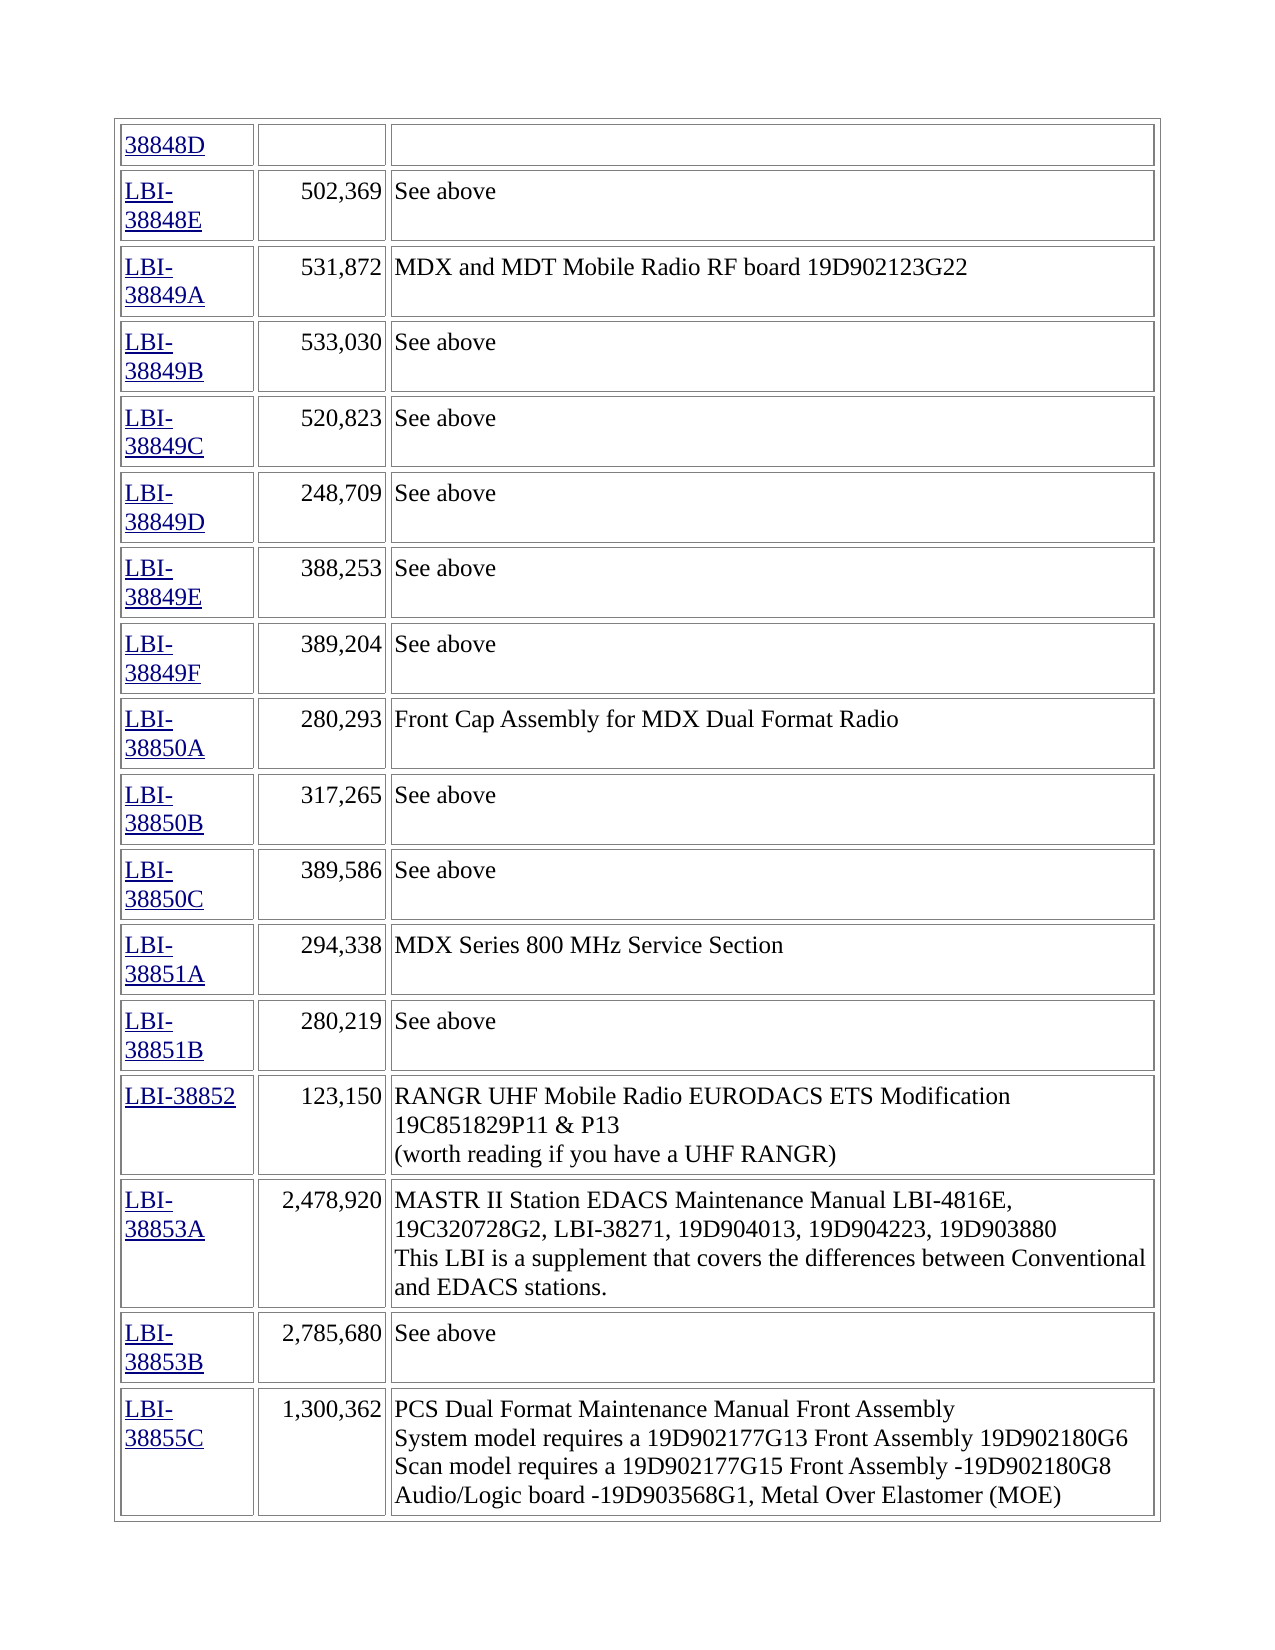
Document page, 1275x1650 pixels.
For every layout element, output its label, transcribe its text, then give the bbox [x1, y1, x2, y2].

table_cell LBI-38850A [118, 693, 255, 768]
table_cell LBI-38855C [118, 1382, 255, 1515]
table_cell 123,150 [255, 1070, 388, 1174]
table_cell 1,300,362 [255, 1382, 388, 1515]
table_cell 520,823 [255, 391, 388, 466]
table_cell 388,253 [255, 542, 388, 617]
table_cell See above [388, 542, 1157, 617]
table_cell LBI-38849A [118, 240, 255, 316]
table_cell 248,709 [255, 466, 388, 542]
table_cell See above [388, 466, 1157, 542]
table_cell See above [388, 391, 1157, 466]
table_cell LBI-38853A [118, 1174, 255, 1307]
table_cell See above [388, 994, 1157, 1070]
table_cell MASTR II Station EDACS Maintenance Manual LBI-4816E, 19C320728G2, LBI-38271, 19D904013, 19D904223, 19D903880 This LBI is a supplement that covers the differences between Conventional and EDACS stations. [388, 1174, 1157, 1307]
table_cell 280,219 [255, 994, 388, 1070]
table_cell LBI-38849F [118, 617, 255, 693]
table_cell LBI-38852 [118, 1070, 255, 1174]
table_cell LBI-38849C [118, 391, 255, 466]
table_cell MDX Series 800 MHz Service Section [388, 919, 1157, 994]
table_cell [388, 119, 1157, 165]
table_cell 531,872 [255, 240, 388, 316]
table_cell LBI-38851A [118, 919, 255, 994]
table_cell RANGR UHF Mobile Radio EURODACS ETS Modification 19C851829P11 & P13 (worth reading if you have a UHF RANGR) [388, 1070, 1157, 1174]
table_cell 2,478,920 [255, 1174, 388, 1307]
table_cell LBI-38849D [118, 466, 255, 542]
table_cell 294,338 [255, 919, 388, 994]
table_cell MDX and MDT Mobile Radio RF board 19D902123G22 [388, 240, 1157, 316]
table_cell See above [388, 617, 1157, 693]
table_cell LBI-38850B [118, 768, 255, 843]
table_cell 317,265 [255, 768, 388, 843]
table_cell LBI-38848E [118, 165, 255, 240]
table_cell See above [388, 768, 1157, 843]
table_cell Front Cap Assembly for MDX Dual Format Radio [388, 693, 1157, 768]
table_cell LBI-38850C [118, 844, 255, 919]
table_cell See above [388, 165, 1157, 240]
table_cell 533,030 [255, 316, 388, 391]
table_cell 2,785,680 [255, 1307, 388, 1382]
table_cell LBI-38853B [118, 1307, 255, 1382]
table_cell [255, 119, 388, 165]
table_cell LBI-38851B [118, 994, 255, 1070]
table_cell 280,293 [255, 693, 388, 768]
table_cell 389,586 [255, 844, 388, 919]
table_cell See above [388, 844, 1157, 919]
table_cell 38848D [118, 119, 255, 165]
table_cell LBI-38849B [118, 316, 255, 391]
table_cell 502,369 [255, 165, 388, 240]
table_cell PCS Dual Format Maintenance Manual Front Assembly System model requires a 19D902177G13 Front Assembly 19D902180G6 Scan model requires a 19D902177G15 Front Assembly -19D902180G8 Audio/Logic board -19D903568G1, Metal Over Elastomer (MOE) [388, 1382, 1157, 1515]
table_cell See above [388, 316, 1157, 391]
table_cell See above [388, 1307, 1157, 1382]
table_cell 389,204 [255, 617, 388, 693]
table_cell LBI-38849E [118, 542, 255, 617]
